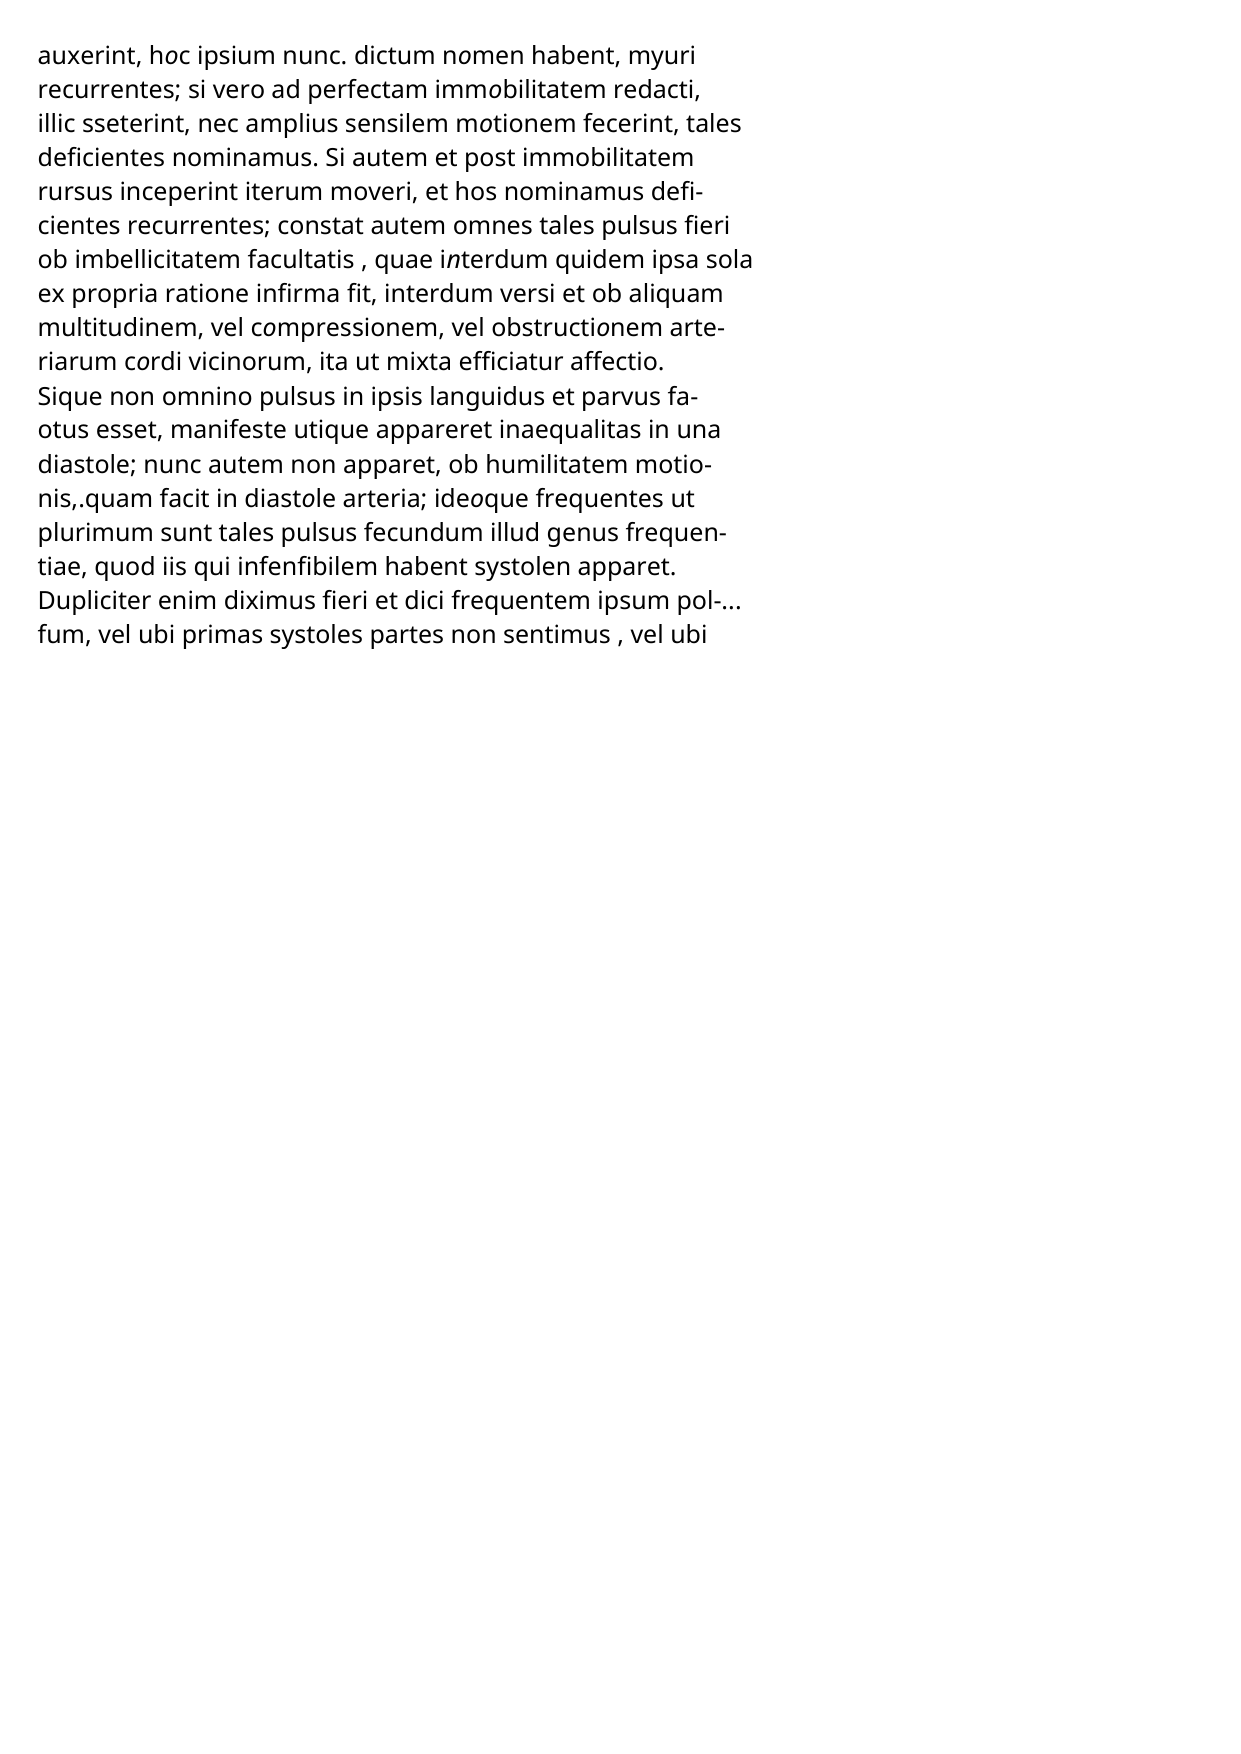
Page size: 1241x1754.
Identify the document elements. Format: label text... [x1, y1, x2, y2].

text auxerint, hoc ipsium nunc. dictum nomen habent, myuri recurrentes; si vero ad perfectam immobilitatem redacti, illic sseterint, nec amplius sensilem motionem fecerint, tales deficientes nominamus. Si autem et post immobilitatem rursus inceperint iterum moveri, et hos nominamus defi- cientes recurrentes; constat autem omnes tales pulsus fieri ob imbellicitatem facultatis , quae interdum quidem ipsa sola ex propria ratione infirma fit, interdum versi et ob aliquam multitudinem, vel compressionem, vel obstructionem arte- riarum cordi vicinorum, ita ut mixta efficiatur affectio. Sique non omnino pulsus in ipsis languidus et parvus fa- otus esset, manifeste utique appareret inaequalitas in una diastole; nunc autem non apparet, ob humilitatem motio- nis,.quam facit in diastole arteria; ideoque frequentes ut plurimum sunt tales pulsus fecundum illud genus frequen- tiae, quod iis qui infenfibilem habent systolen apparet. Dupliciter enim diximus fieri et dici frequentem ipsum pol-... fum, vel ubi primas systoles partes non sentimus , vel ubi [37, 37, 1203, 651]
